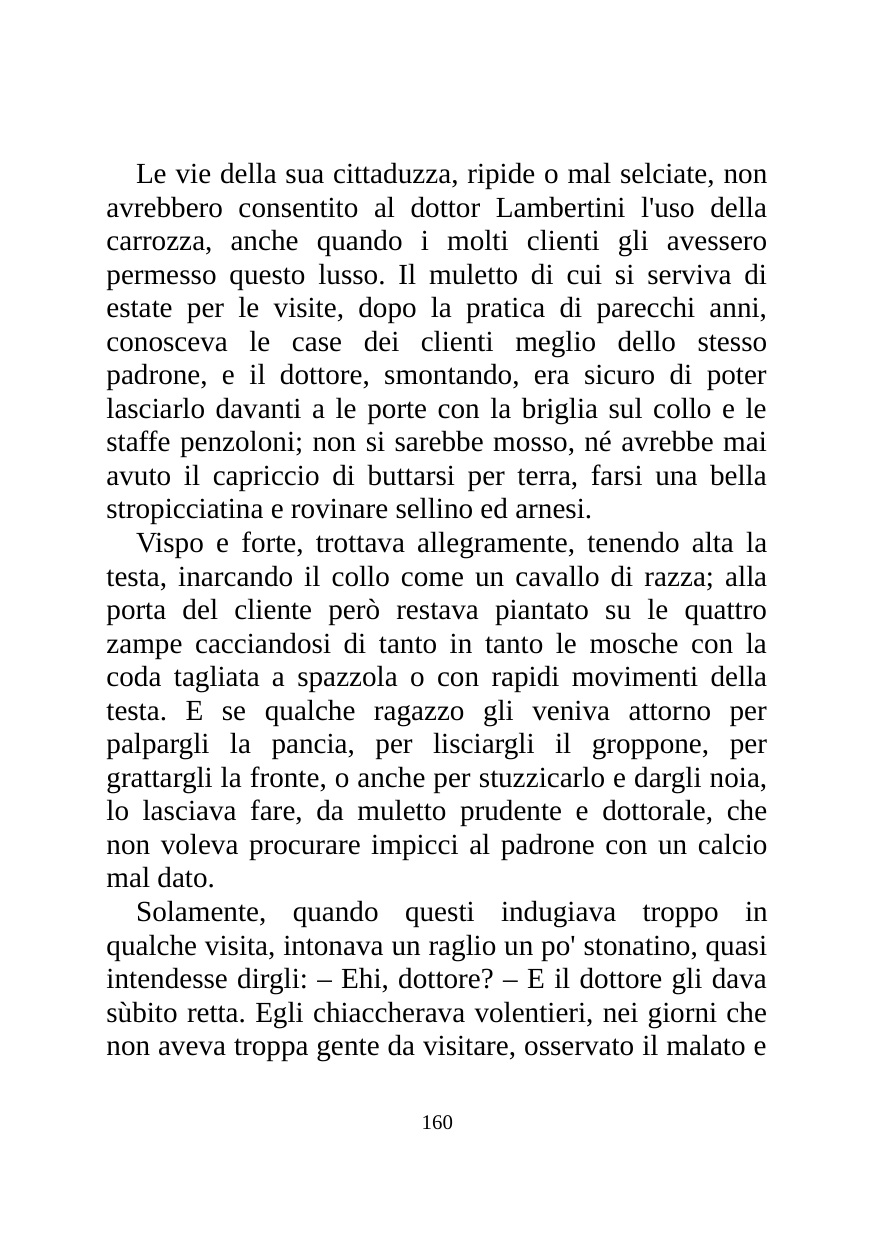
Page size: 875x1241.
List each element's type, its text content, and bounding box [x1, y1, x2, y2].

text Solamente, quando questi indugiava troppo in qualche visita, intonava un raglio un po' stonatino, quasi intendesse dirgli: – Ehi, dottore? – E il dottore gli dava sùbito retta. Egli chiaccherava volentieri, nei giorni che non aveva troppa gente da visitare, osservato il malato e [106, 894, 768, 1062]
text Le vie della sua cittaduzza, ripide o mal selciate, non avrebbero consentito al dottor Lambertini l'uso della carrozza, anche quando i molti clienti gli avessero permesso questo lusso. Il muletto di cui si serviva di estate per le visite, dopo la pratica di parecchi anni, conosceva le case dei clienti meglio dello stesso padrone, e il dottore, smontando, era sicuro di poter lasciarlo davanti a le porte con la briglia sul collo e le staffe penzoloni; non si sarebbe mosso, né avrebbe mai avuto il capriccio di buttarsi per terra, farsi una bella stropicciatina e rovinare sellino ed arnesi. [106, 156, 768, 525]
text Vispo e forte, trottava allegramente, tenendo alta la testa, inarcando il collo come un cavallo di razza; alla porta del cliente però restava piantato su le quattro zampe cacciandosi di tanto in tanto le mosche con la coda tagliata a spazzola o con rapidi movimenti della testa. E se qualche ragazzo gli veniva attorno per palpargli la pancia, per lisciargli il groppone, per grattargli la fronte, o anche per stuzzicarlo e dargli noia, lo lasciava fare, da muletto prudente e dottorale, che non voleva procurare impicci al padrone con un calcio mal dato. [106, 525, 768, 894]
